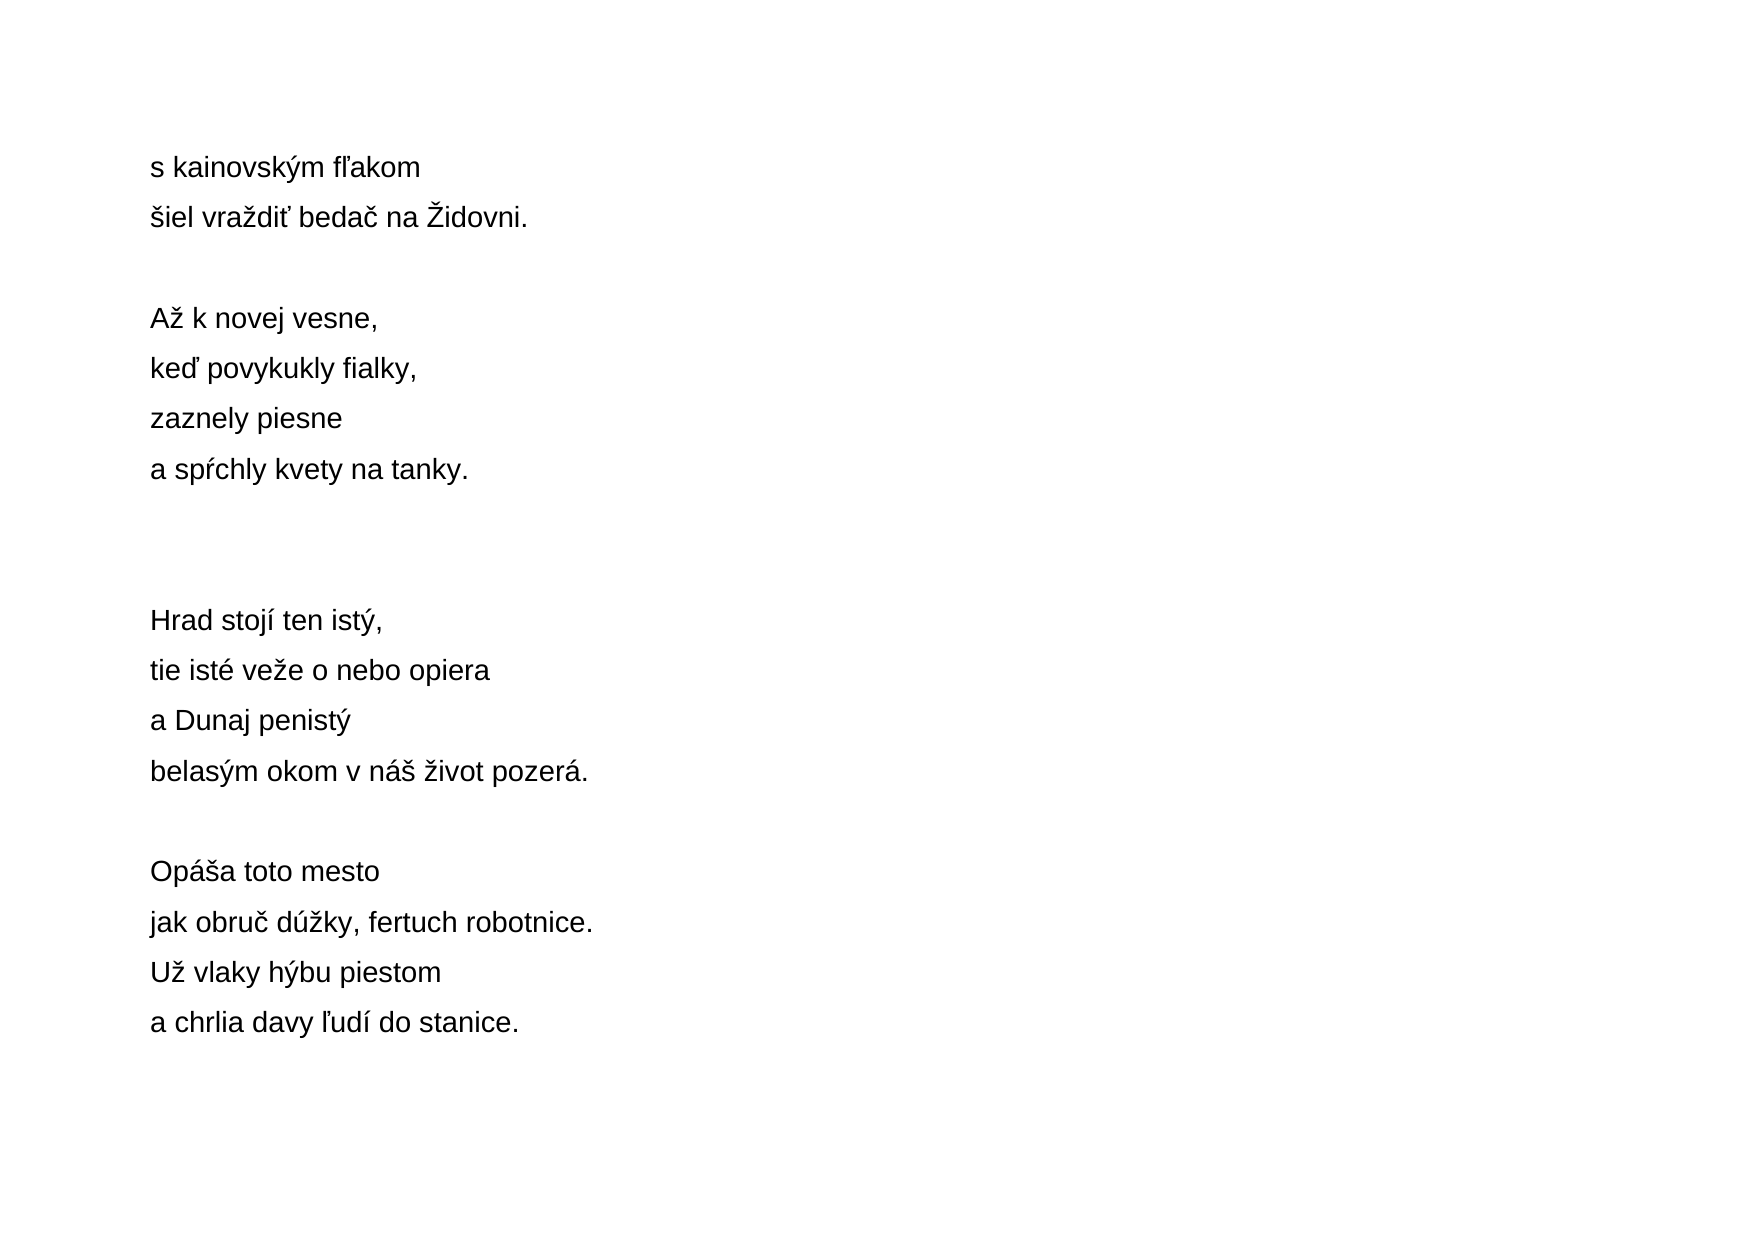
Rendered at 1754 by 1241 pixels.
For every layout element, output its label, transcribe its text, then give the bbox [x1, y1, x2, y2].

text a Dunaj penistý [150, 703, 1243, 737]
text Opáša toto mesto [150, 854, 1243, 888]
text a chrlia davy ľudí do stanice. [150, 1005, 1243, 1039]
text šiel vraždiť bedač na Židovni. [150, 200, 1243, 234]
text zaznely piesne [150, 402, 1243, 435]
text Hrad stojí ten istý, [150, 603, 1243, 636]
text tie isté veže o nebo opiera [150, 653, 1243, 687]
text keď povykukly fialky, [150, 351, 1243, 385]
text belasým okom v náš život pozerá. [150, 754, 1243, 787]
text Už vlaky hýbu piestom [150, 955, 1243, 988]
text s kainovským fľakom [150, 150, 1243, 183]
text Až k novej vesne, [150, 301, 1243, 334]
text jak obruč dúžky, fertuch robotnice. [150, 905, 1243, 938]
text a spŕchly kvety na tanky. [150, 452, 1243, 485]
